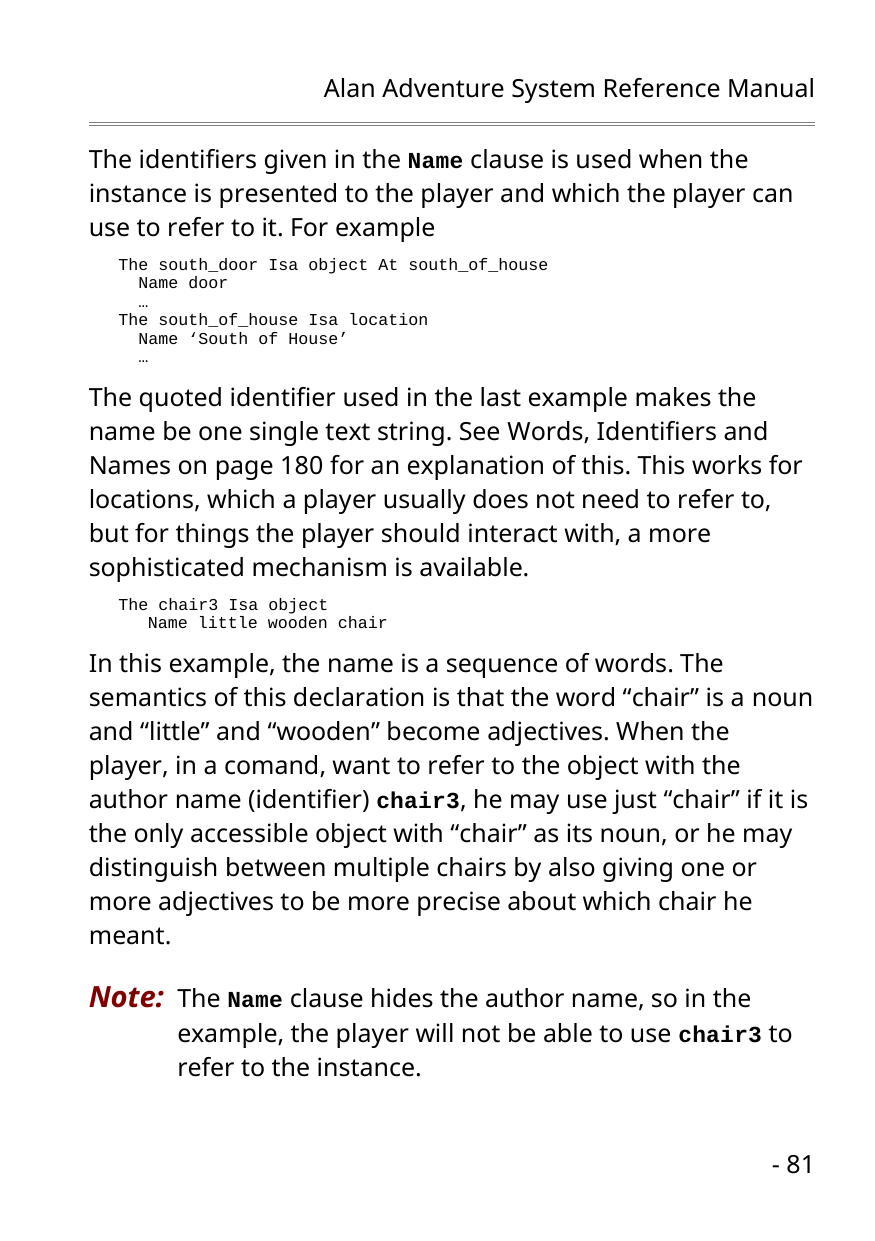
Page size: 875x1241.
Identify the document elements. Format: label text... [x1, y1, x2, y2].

text In this example, the name is a sequence of words. The semantics of this declaration is that the word “chair” is a noun and “little” and “wooden” become adjectives. When the player, in a comand, want to refer to the object with the author name (identifier) chair3, he may use just “chair” if it is the only accessible object with “chair” as its noun, or he may distinguish between multiple chairs by also giving one or more adjectives to be more precise about which chair he meant. [88, 646, 815, 952]
text The south_door Isa object At south_of_house Name door [118, 256, 815, 293]
text The chair3 Isa object Name little wooden chair [118, 596, 815, 633]
list The Name clause hides the author name, so in the example, the player will not be able to use chair3 to refer to the instance. [88, 976, 815, 1084]
text The south_of_house Isa location Name ‘South of House’ … [118, 312, 815, 368]
text … [118, 293, 815, 312]
text The identifiers given in the Name clause is used when the instance is presented to the player and which the player can use to refer to it. For example [88, 142, 815, 244]
text The quoted identifier used in the last example makes the name be one single text string. See Words, Identifiers and Names on page 144 for an explanation of this. This works for locations, which a player usually does not need to refer to, but for things the player should interact with, a more sophisticated mechanism is available. [88, 380, 815, 584]
